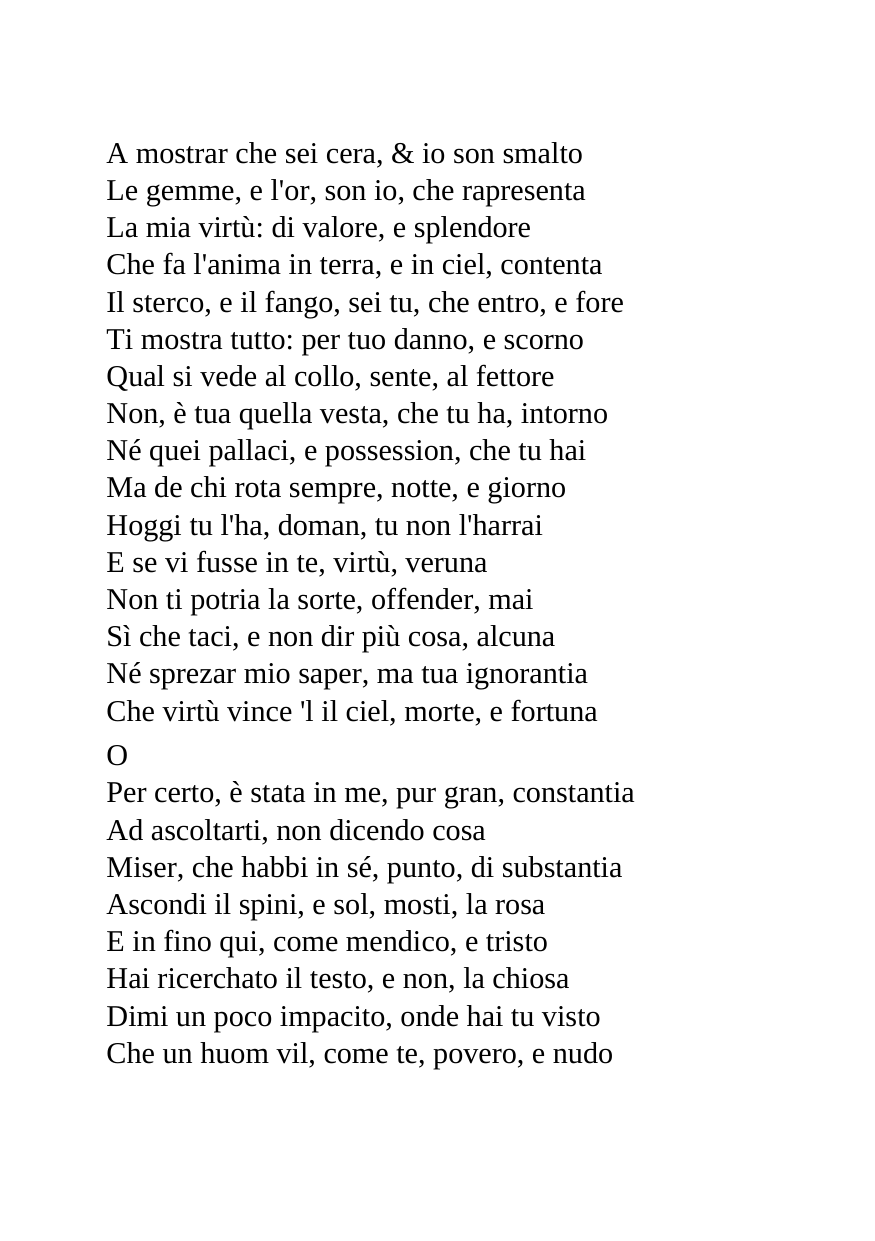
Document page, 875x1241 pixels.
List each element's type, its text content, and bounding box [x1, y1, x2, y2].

text Hoggi tu l'ha, doman, tu non l'harrai [106, 507, 768, 542]
text Che virtù vince 'l il ciel, morte, e fortuna [106, 693, 768, 727]
text Miser, che habbi in sé, punto, di substantia [106, 849, 768, 884]
text Ti mostra tutto: per tuo danno, e scorno [106, 321, 768, 356]
text Ad ascoltarti, non dicendo cosa [106, 812, 768, 847]
text O [106, 737, 768, 772]
text Hai ricerchato il testo, e non, la chiosa [106, 961, 768, 995]
text E se vi fusse in te, virtù, veruna [106, 544, 768, 579]
text Né quei pallaci, e possession, che tu hai [106, 432, 768, 467]
text Le gemme, e l'or, son io, che rapresenta [106, 172, 768, 207]
text Non ti potria la sorte, offender, mai [106, 581, 768, 616]
text Che un huom vil, come te, povero, e nudo [106, 1035, 768, 1070]
text Ascondi il spini, e sol, mosti, la rosa [106, 886, 768, 921]
text Qual si vede al collo, sente, al fettore [106, 358, 768, 393]
text Né sprezar mio saper, ma tua ignorantia [106, 656, 768, 690]
text E in fino qui, come mendico, e tristo [106, 923, 768, 958]
text Che fa l'anima in terra, e in ciel, contenta [106, 247, 768, 281]
text La mia virtù: di valore, e splendore [106, 209, 768, 244]
text Ma de chi rota sempre, notte, e giorno [106, 470, 768, 504]
text Non, è tua quella vesta, che tu ha, intorno [106, 395, 768, 430]
text Il sterco, e il fango, sei tu, che entro, e fore [106, 284, 768, 318]
text A mostrar che sei cera, & io son smalto [106, 135, 768, 170]
text Per certo, è stata in me, pur gran, constantia [106, 775, 768, 809]
text Sì che taci, e non dir più cosa, alcuna [106, 618, 768, 653]
text Dimi un poco impacito, onde hai tu visto [106, 998, 768, 1032]
